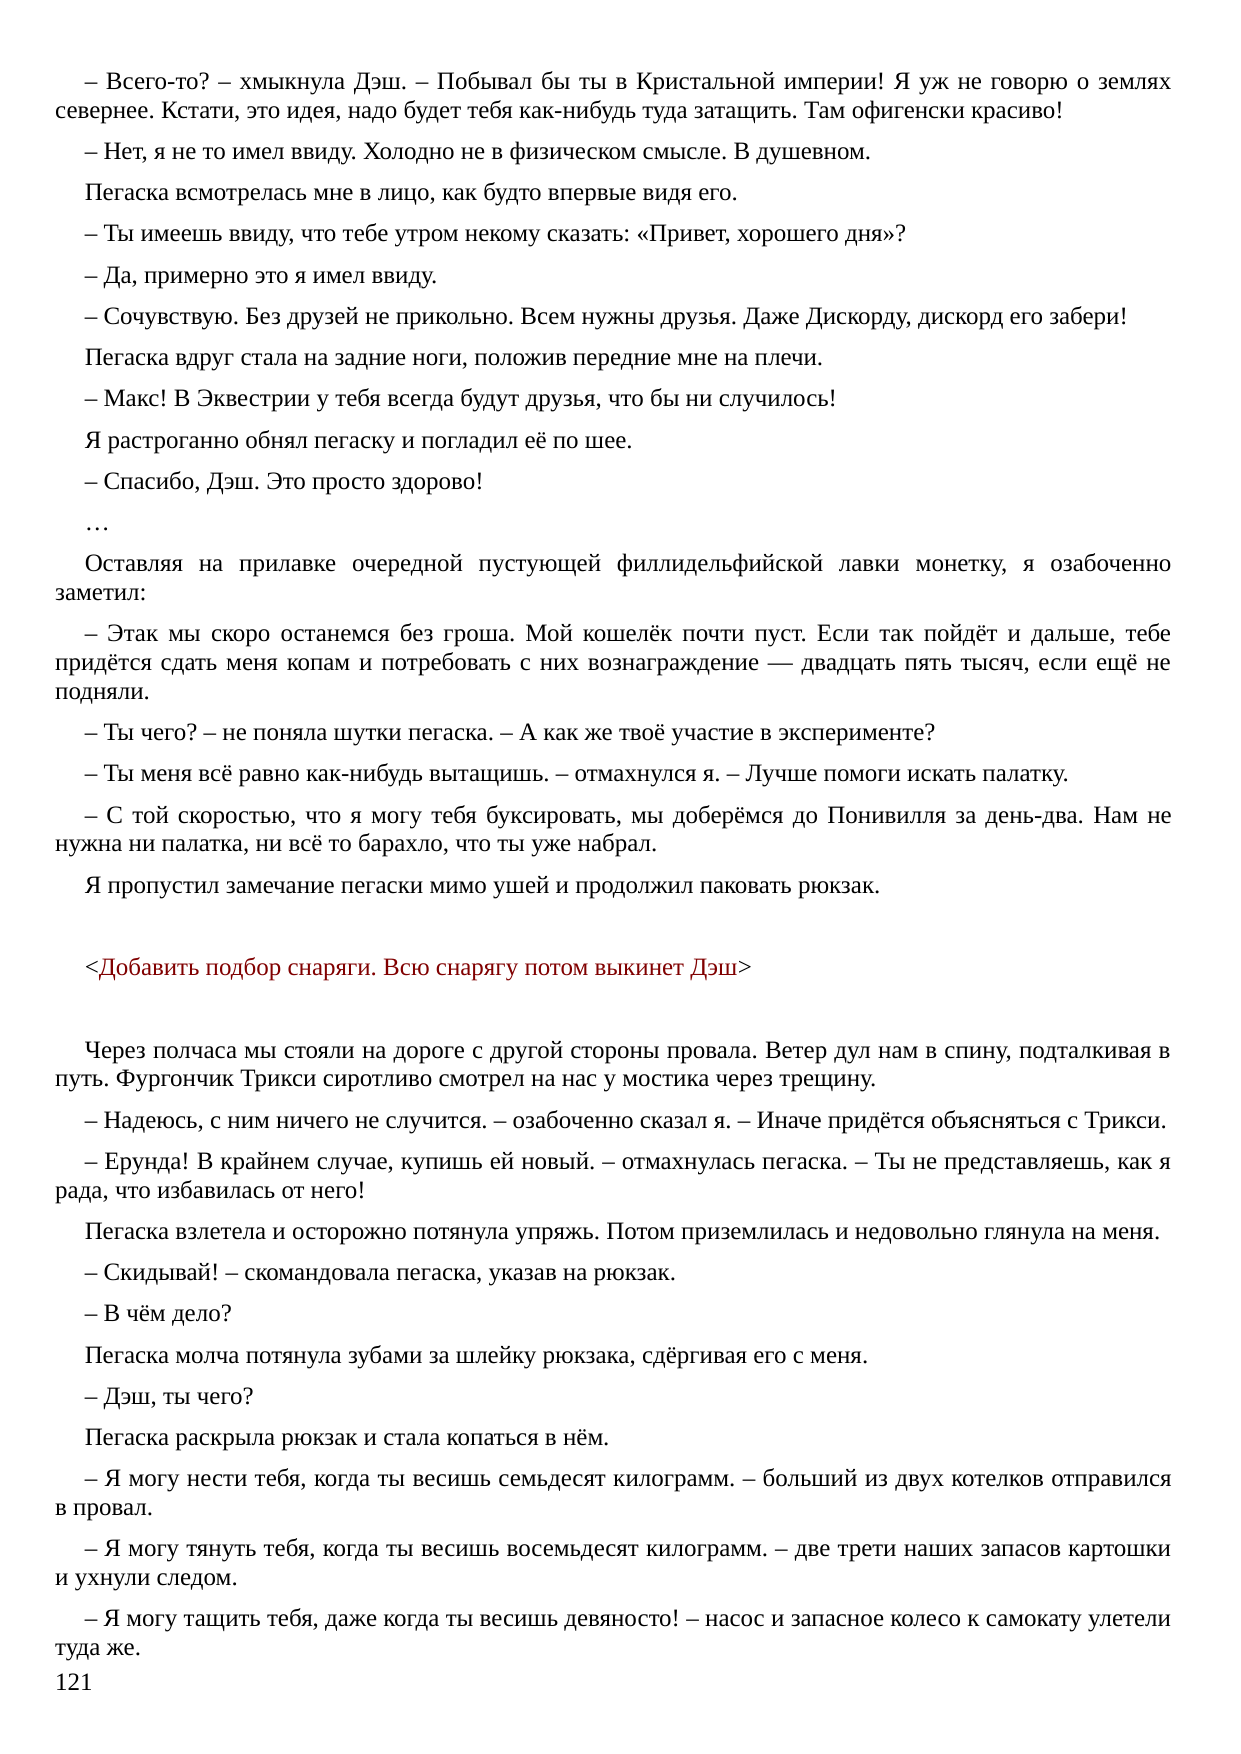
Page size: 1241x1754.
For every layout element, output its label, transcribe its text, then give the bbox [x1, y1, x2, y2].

text – Скидывай! – скомандовала пегаска, указав на рюкзак. [55, 1257, 1173, 1286]
text – Я могу нести тебя, когда ты весишь семьдесят килограмм. – больший из двух котелков отправился в провал. [55, 1463, 1173, 1521]
text – Ерунда! В крайнем случае, купишь ей новый. – отмахнулась пегаска. – Ты не представляешь, как я рада, что избавилась от него! [55, 1146, 1173, 1203]
text – Сочувствую. Без друзей не прикольно. Всем нужны друзья. Даже Дискорду, дискорд его забери! [55, 301, 1173, 330]
text … [55, 507, 1173, 536]
text Пегаска вдруг стала на задние ноги, положив передние мне на плечи. [55, 342, 1173, 371]
text – Я могу тащить тебя, даже когда ты весишь девяносто! – насос и запасное колесо к самокату улетели туда же. [55, 1603, 1173, 1661]
text – Ты имеешь ввиду, что тебе утром некому сказать: «Привет, хорошего дня»? [55, 218, 1173, 247]
text – С той скоростью, что я могу тебя буксировать, мы доберёмся до Понивилля за день-два. Нам не нужна ни палатка, ни всё то барахло, что ты уже набрал. [55, 800, 1173, 857]
text – Макс! В Эквестрии у тебя всегда будут друзья, что бы ни случилось! [55, 383, 1173, 412]
text Оставляя на прилавке очередной пустующей филлидельфийской лавки монетку, я озабоченно заметил: [55, 548, 1173, 606]
text – В чём дело? [55, 1298, 1173, 1327]
text Пегаска взлетела и осторожно потянула упряжь. Потом приземлилась и недовольно глянула на меня. [55, 1216, 1173, 1245]
text Пегаска всмотрелась мне в лицо, как будто впервые видя его. [55, 177, 1173, 206]
text Я растроганно обнял пегаску и погладил её по шее. [55, 425, 1173, 453]
text – Всего-то? – хмыкнула Дэш. – Побывал бы ты в Кристальной империи! Я уж не говорю о землях севернее. Кстати, это идея, надо будет тебя как-нибудь туда затащить. Там офигенски красиво! [55, 66, 1173, 123]
text – Ты меня всё равно как-нибудь вытащишь. – отмахнулся я. – Лучше помоги искать палатку. [55, 758, 1173, 787]
text <Добавить подбор снаряги. Всю снарягу потом выкинет Дэш> [55, 952, 1173, 981]
text – Да, примерно это я имел ввиду. [55, 260, 1173, 288]
text Пегаска молча потянула зубами за шлейку рюкзака, сдёргивая его с меня. [55, 1340, 1173, 1368]
text – Нет, я не то имел ввиду. Холодно не в физическом смысле. В душевном. [55, 136, 1173, 165]
text – Я могу тянуть тебя, когда ты весишь восемьдесят килограмм. – две трети наших запасов картошки и ухнули следом. [55, 1533, 1173, 1591]
text – Ты чего? – не поняла шутки пегаска. – А как же твоё участие в эксперименте? [55, 717, 1173, 746]
text Через полчаса мы стояли на дороге с другой стороны провала. Ветер дул нам в спину, подталкивая в путь. Фургончик Трикси сиротливо смотрел на нас у мостика через трещину. [55, 1035, 1173, 1092]
text Пегаска раскрыла рюкзак и стала копаться в нём. [55, 1422, 1173, 1451]
text Я пропустил замечание пегаски мимо ушей и продолжил паковать рюкзак. [55, 870, 1173, 898]
text – Дэш, ты чего? [55, 1381, 1173, 1410]
text – Спасибо, Дэш. Это просто здорово! [55, 466, 1173, 495]
text – Этак мы скоро останемся без гроша. Мой кошелёк почти пуст. Если так пойдёт и дальше, тебе придётся сдать меня копам и потребовать с них вознаграждение — двадцать пять тысяч, если ещё не подняли. [55, 618, 1173, 705]
text – Надеюсь, с ним ничего не случится. – озабоченно сказал я. – Иначе придётся объясняться с Трикси. [55, 1105, 1173, 1133]
